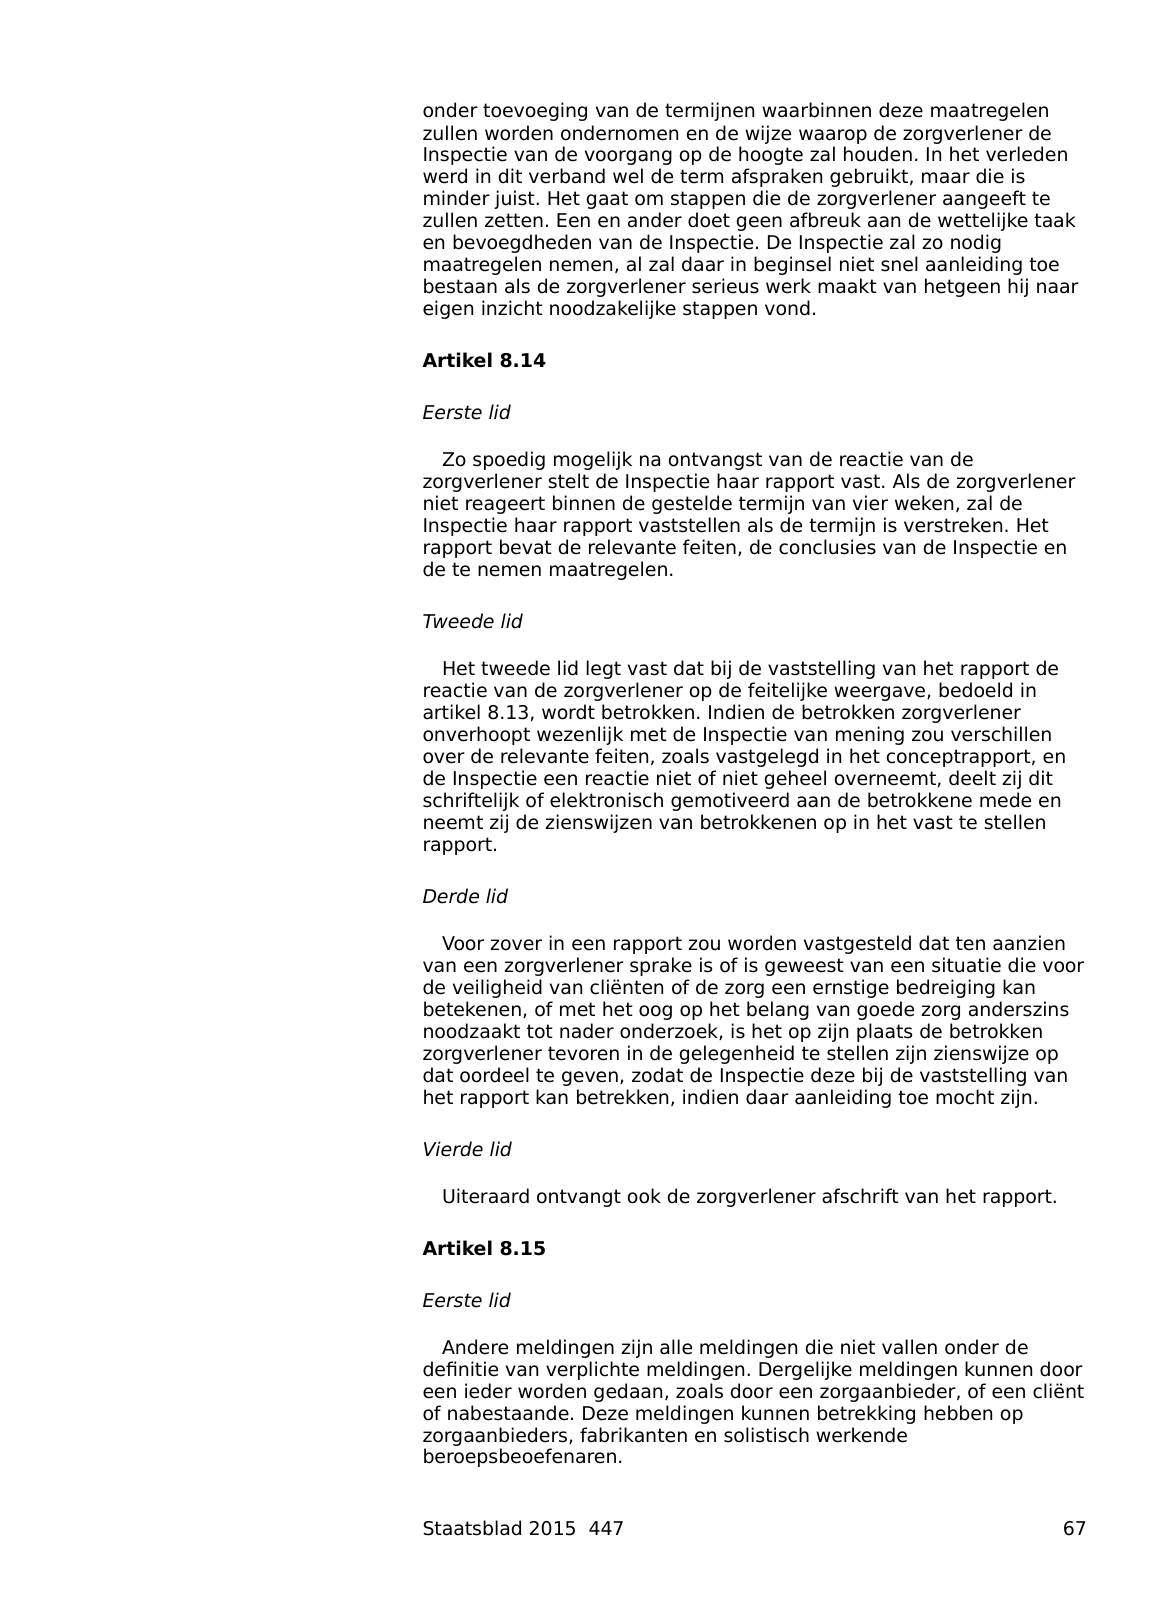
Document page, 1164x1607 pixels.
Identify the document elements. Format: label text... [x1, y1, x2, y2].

subtitle Vierde lid [422, 1139, 1087, 1161]
subtitle Derde lid [422, 886, 1087, 908]
text Voor zover in een rapport zou worden vastgesteld dat ten aanzien van een zorgverlener sprake is of is geweest van een situatie die voor de veiligheid van cliënten of de zorg een ernstige bedreiging kan betekenen, of met het oog op het belang van goede zorg anderszins noodzaakt tot nader onderzoek, is het op zijn plaats de betrokken zorgverlener tevoren in de gelegenheid te stellen zijn zienswijze op dat oordeel te geven, zodat de Inspectie deze bij de vaststelling van het rapport kan betrekken, indien daar aanleiding toe mocht zijn. [422, 933, 1087, 1109]
subtitle Artikel 8.15 [422, 1238, 1087, 1259]
text onder toevoeging van de termijnen waarbinnen deze maatregelen zullen worden ondernomen en de wijze waarop de zorgverlener de Inspectie van de voorgang op de hoogte zal houden. In het verleden werd in dit verband wel de term afspraken gebruikt, maar die is minder juist. Het gaat om stappen die de zorgverlener aangeeft te zullen zetten. Een en ander doet geen afbreuk aan de wettelijke taak en bevoegdheden van de Inspectie. De Inspectie zal zo nodig maatregelen nemen, al zal daar in beginsel niet snel aanleiding toe bestaan als de zorgverlener serieus werk maakt van hetgeen hij naar eigen inzicht noodzakelijke stappen vond. [422, 100, 1087, 320]
text Zo spoedig mogelijk na ontvangst van de reactie van de zorgverlener stelt de Inspectie haar rapport vast. Als de zorgverlener niet reageert binnen de gestelde termijn van vier weken, zal de Inspectie haar rapport vaststellen als de termijn is verstreken. Het rapport bevat de relevante feiten, de conclusies van de Inspectie en de te nemen maatregelen. [422, 449, 1087, 581]
text Het tweede lid legt vast dat bij de vaststelling van het rapport de reactie van de zorgverlener op de feitelijke weergave, bedoeld in artikel 8.13, wordt betrokken. Indien de betrokken zorgverlener onverhoopt wezenlijk met de Inspectie van mening zou verschillen over de relevante feiten, zoals vastgelegd in het conceptrapport, en de Inspectie een reactie niet of niet geheel overneemt, deelt zij dit schriftelijk of elektronisch gemotiveerd aan de betrokkene mede en neemt zij de zienswijzen van betrokkenen op in het vast te stellen rapport. [422, 658, 1087, 856]
subtitle Eerste lid [422, 402, 1087, 424]
subtitle Tweede lid [422, 611, 1087, 633]
subtitle Artikel 8.14 [422, 350, 1087, 372]
text Andere meldingen zijn alle meldingen die niet vallen onder de definitie van verplichte meldingen. Dergelijke meldingen kunnen door een ieder worden gedaan, zoals door een zorgaanbieder, of een cliënt of nabestaande. Deze meldingen kunnen betrekking hebben op zorgaanbieders, fabrikanten en solistisch werkende beroepsbeoefenaren. [422, 1337, 1087, 1468]
subtitle Eerste lid [422, 1289, 1087, 1312]
text Uiteraard ontvangt ook de zorgverlener afschrift van het rapport. [422, 1186, 1087, 1208]
